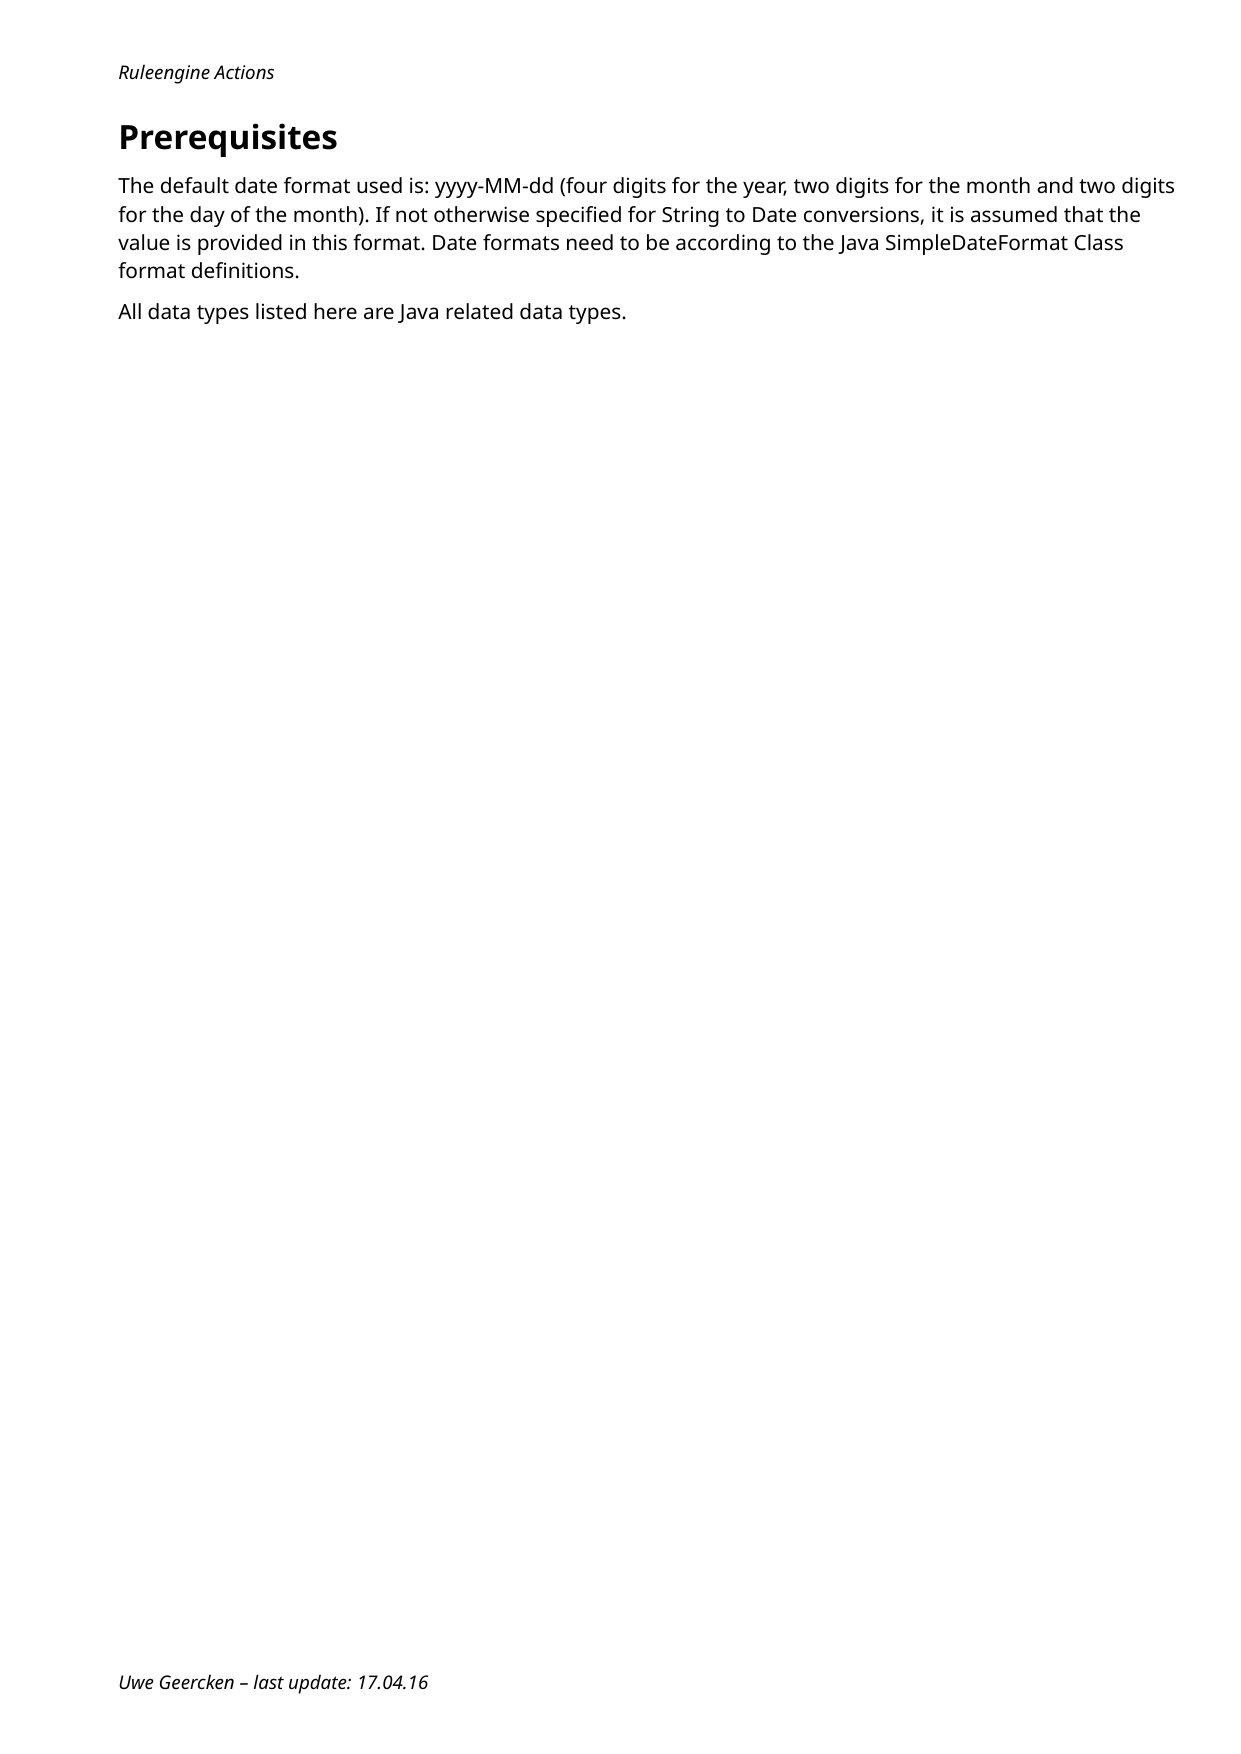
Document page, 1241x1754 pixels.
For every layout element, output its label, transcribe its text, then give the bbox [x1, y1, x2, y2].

text The default date format used is: yyyy-MM-dd (four digits for the year, two digits for the month and two digits for the day of the month). If not otherwise specified for String to Date conversions, it is assumed that the value is provided in this format. Date formats need to be according to the Java SimpleDateFormat Class format definitions. [118, 171, 1181, 285]
text Prerequisites [118, 114, 1181, 159]
text All data types listed here are Java related data types. [118, 297, 1181, 325]
